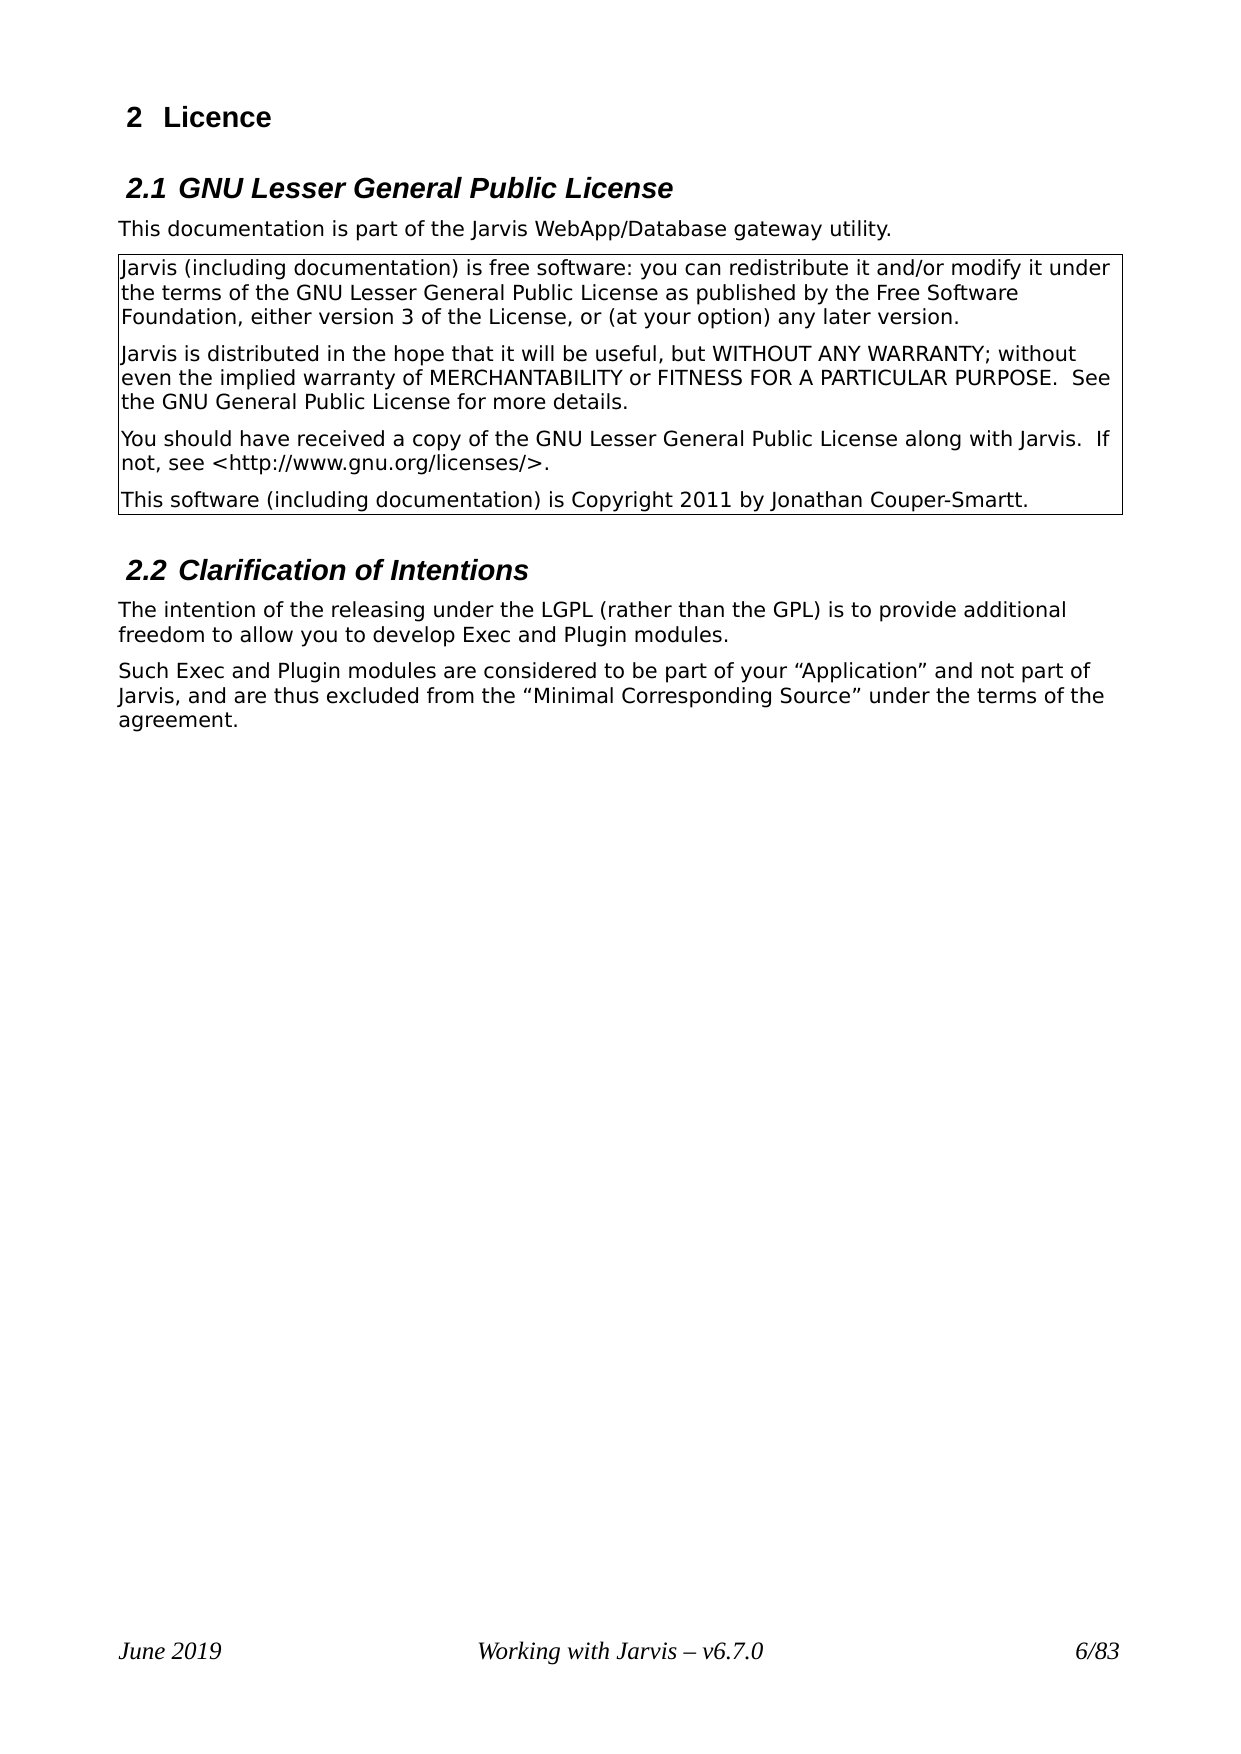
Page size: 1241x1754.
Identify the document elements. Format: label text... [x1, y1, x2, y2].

text Jarvis (including documentation) is free software: you can redistribute it and/or modify it under the terms of the GNU Lesser General Public License as published by the Free Software Foundation, either version 3 of the License, or (at your option) any later version. [119, 255, 1122, 329]
text You should have received a copy of the GNU Lesser General Public License along with Jarvis. If not, see <http://www.gnu.org/licenses/>. [119, 424, 1122, 476]
text Such Exec and Plugin modules are considered to be part of your “Application” and not part of Jarvis, and are thus excluded from the “Minimal Corresponding Source” under the terms of the agreement. [118, 659, 1122, 732]
text The intention of the releasing under the LGPL (rather than the GPL) is to provide additional freedom to allow you to develop Exec and Plugin modules. [118, 598, 1122, 647]
subtitle GNU Lesser General Public License [118, 171, 1122, 204]
subtitle Licence [118, 100, 1122, 133]
text This software (including documentation) is Copyright 2011 by Jonathan Couper-Smartt. [119, 486, 1122, 514]
text This documentation is part of the Jarvis WebApp/Database gateway utility. [118, 217, 1122, 241]
subtitle Clarification of Intentions [118, 552, 1122, 586]
text Jarvis is distributed in the hope that it will be useful, but WITHOUT ANY WARRANTY; without even the implied warranty of MERCHANTABILITY or FITNESS FOR A PARTICULAR PURPOSE. See the GNU General Public License for more details. [119, 339, 1122, 414]
